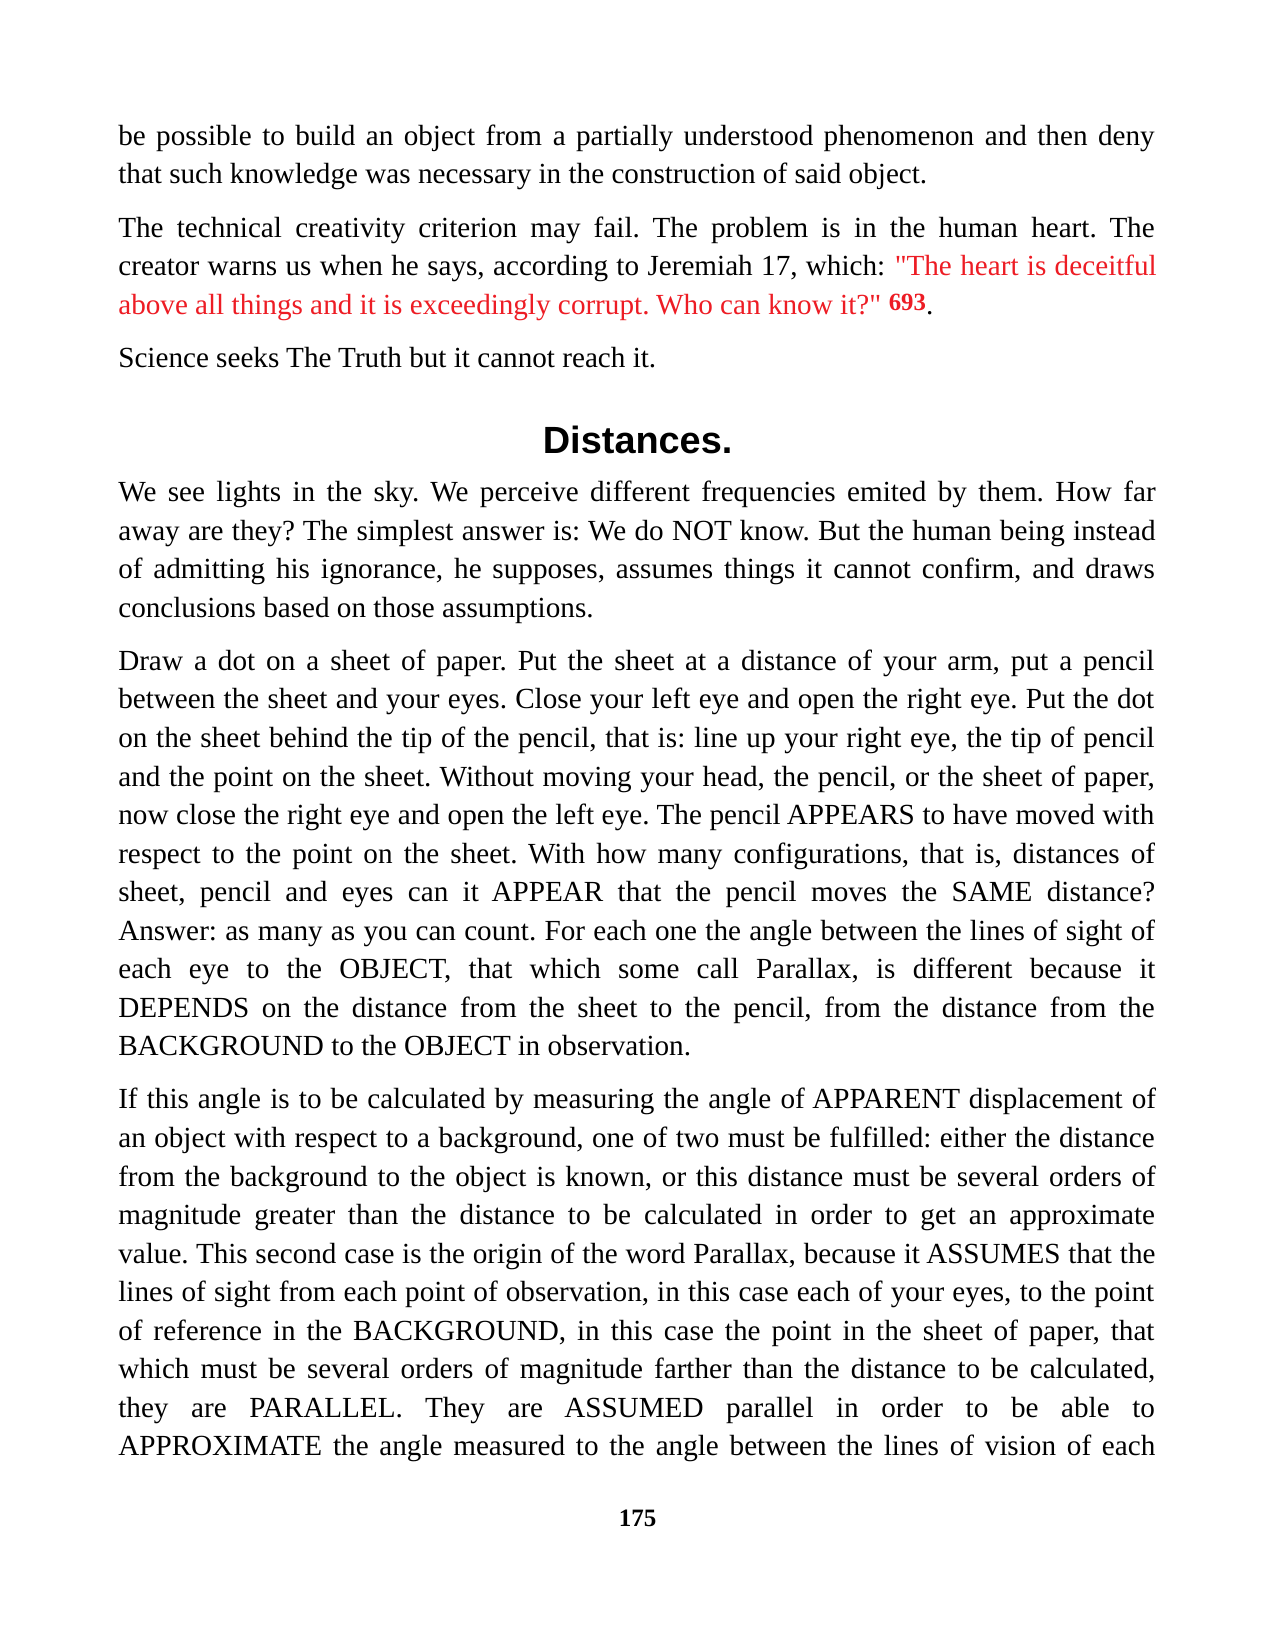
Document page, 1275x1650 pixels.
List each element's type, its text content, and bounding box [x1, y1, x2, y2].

text be possible to build an object from a partially understood phenomenon and then deny that such knowledge was necessary in the construction of said object. [118, 118, 1157, 190]
text Science seeks The Truth but it cannot reach it. [118, 340, 1157, 373]
subtitle Distances. [118, 418, 1157, 462]
text We see lights in the sky. We perceive different frequencies emited by them. How far away are they? The simplest answer is: We do NOT know. But the human being instead of admitting his ignorance, he supposes, assumes things it cannot confirm, and draws conclusions based on those assumptions. [118, 474, 1157, 623]
text If this angle is to be calculated by measuring the angle of APPARENT displacement of an object with respect to a background, one of two must be fulfilled: either the distance from the background to the object is known, or this distance must be several orders of magnitude greater than the distance to be calculated in order to get an approximate value. This second case is the origin of the word Parallax, because it ASSUMES that the lines of sight from each point of observation, in this case each of your eyes, to the point of reference in the BACKGROUND, in this case the point in the sheet of paper, that which must be several orders of magnitude farther than the distance to be calculated, they are PARALLEL. They are ASSUMED parallel in order to be able to APPROXIMATE the angle measured to the angle between the lines of vision of each [118, 1082, 1157, 1462]
text The technical creativity criterion may fail. The problem is in the human heart. The creator warns us when he says, according to Jeremiah 17, which: "The heart is deceitful above all things and it is exceedingly corrupt. Who can know it?" . [118, 210, 1157, 320]
text Draw a dot on a sheet of paper. Put the sheet at a distance of your arm, put a pencil between the sheet and your eyes. Close your left eye and open the right eye. Put the dot on the sheet behind the tip of the pencil, that is: line up your right eye, the tip of pencil and the point on the sheet. Without moving your head, the pencil, or the sheet of paper, now close the right eye and open the left eye. The pencil APPEARS to have moved with respect to the point on the sheet. With how many configurations, that is, distances of sheet, pencil and eyes can it APPEAR that the pencil moves the SAME distance? Answer: as many as you can count. For each one the angle between the lines of sight of each eye to the OBJECT, that which some call Parallax, is different because it DEPENDS on the distance from the sheet to the pencil, from the distance from the BACKGROUND to the OBJECT in observation. [118, 643, 1157, 1062]
